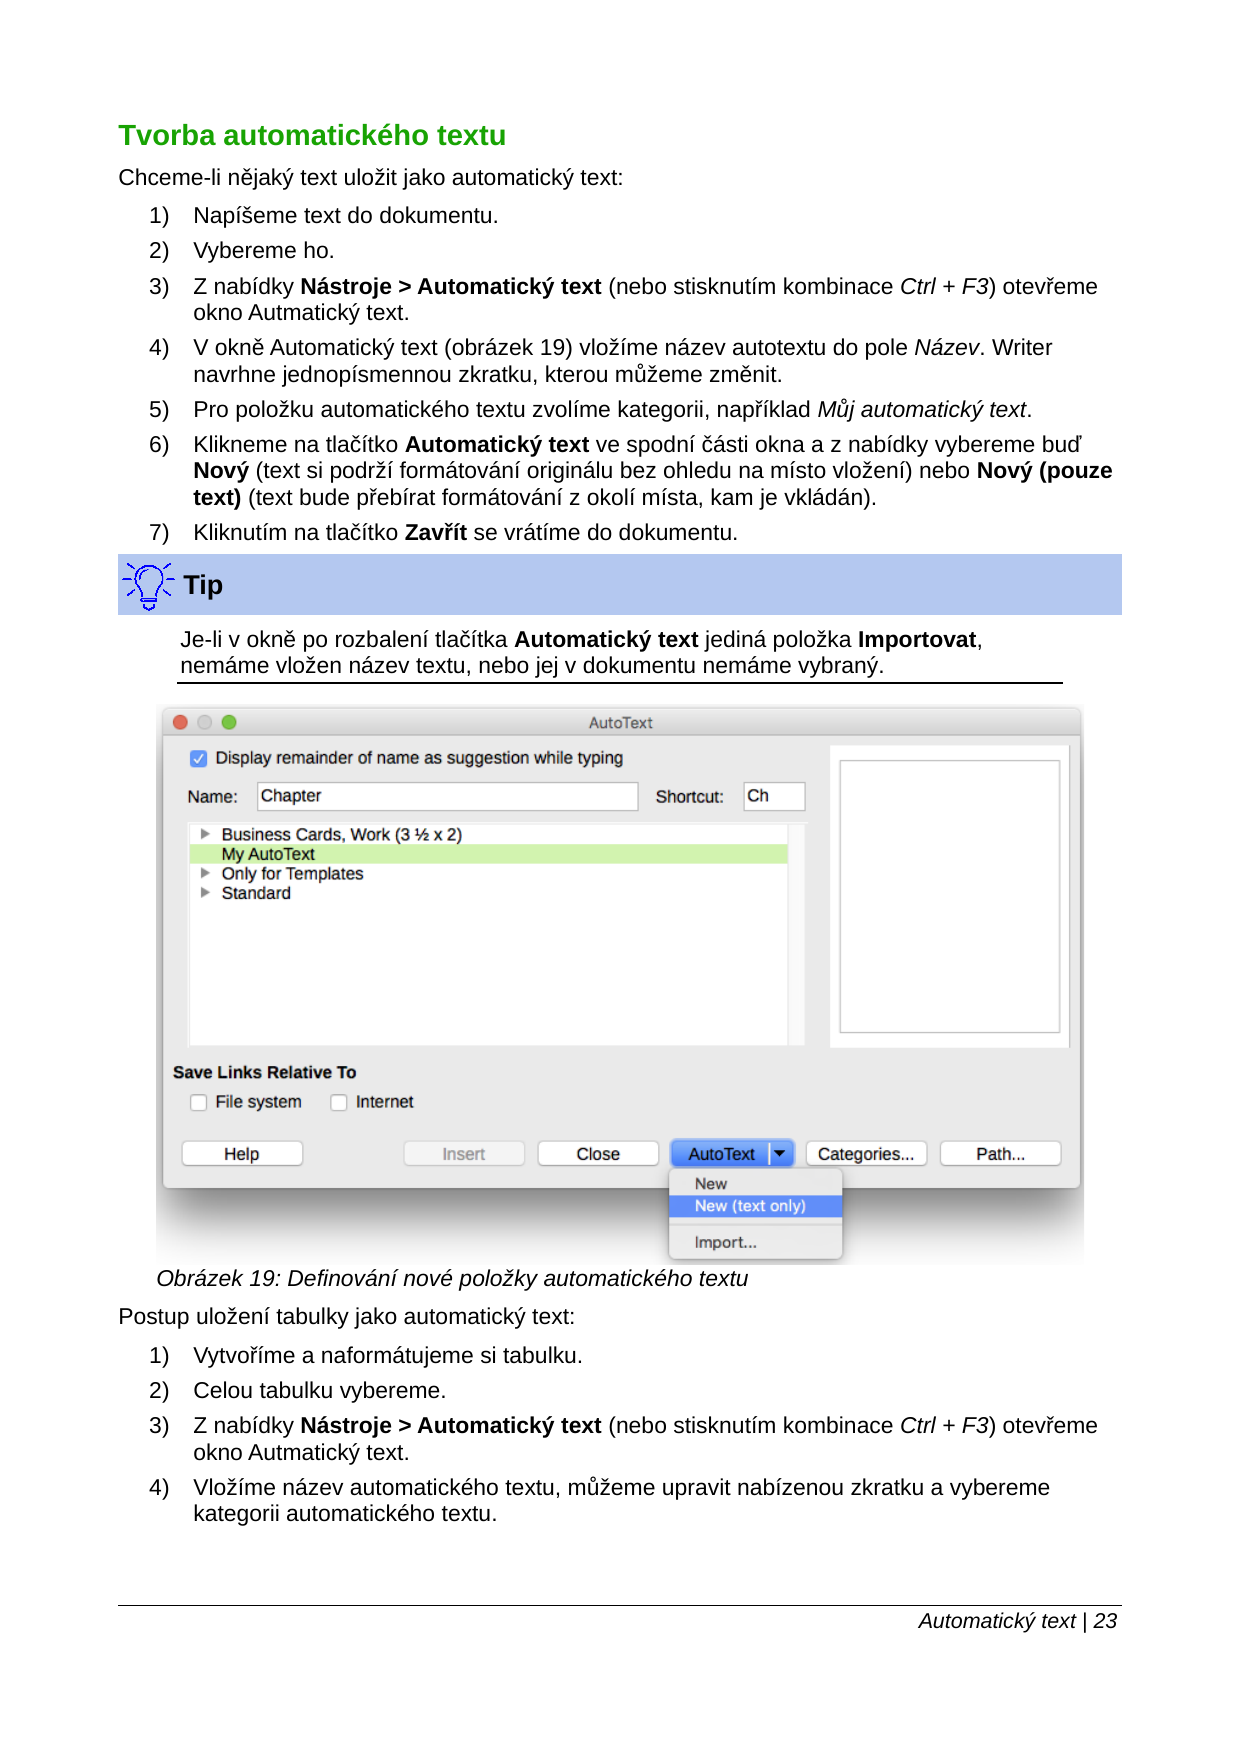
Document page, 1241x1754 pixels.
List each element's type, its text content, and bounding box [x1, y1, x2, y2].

subtitle Tip [118, 554, 1122, 615]
list Chceme-li nějaký text uložit jako automatický text: [118, 163, 1122, 190]
list V okně Automatický text (obrázek 19) vložíme název autotextu do pole Název. Writer navrhne jednopísmennou zkratku, kterou můžeme změnit. [169, 334, 1122, 387]
list Kliknutím na tlačítko Zavřít se vrátíme do dokumentu. [169, 519, 1122, 545]
list Vložíme název automatického textu, můžeme upravit nabízenou zkratku a vybereme kategorii automatického textu. [169, 1474, 1122, 1527]
subtitle Tvorba automatického textu [118, 118, 1122, 152]
list Napíšeme text do dokumentu. [169, 202, 1122, 229]
list Vytvoříme a naformátujeme si tabulku. [169, 1342, 1122, 1368]
picture [119, 555, 179, 615]
list Postup uložení tabulky jako automatický text: [118, 1303, 1122, 1329]
list Klikneme na tlačítko Automatický text ve spodní části okna a z nabídky vybereme buď Nový (text si podrží formátování originálu bez ohledu na místo vložení) nebo Nový (pouze text) (text bude přebírat formátování z okolí místa, kam je vkládán). [169, 431, 1122, 510]
list Z nabídky Nástroje > Automatický text (nebo stisknutím kombinace Ctrl + F3) otevřeme okno Autmatický text. [169, 273, 1122, 325]
list Pro položku automatického textu zvolíme kategorii, například Můj automatický text. [169, 396, 1122, 422]
text Obrázek 19: Definování nové položky automatického textu [156, 1265, 1084, 1291]
list Vybereme ho. [169, 237, 1122, 264]
picture [156, 704, 1085, 1265]
list Z nabídky Nástroje > Automatický text (nebo stisknutím kombinace Ctrl + F3) otevřeme okno Autmatický text. [169, 1412, 1122, 1465]
list Celou tabulku vybereme. [169, 1377, 1122, 1404]
text Je-li v okně po rozbalení tlačítka Automatický text jediná položka Importovat, nemáme vložen název textu, nebo jej v dokumentu nemáme vybraný. [177, 623, 1063, 682]
